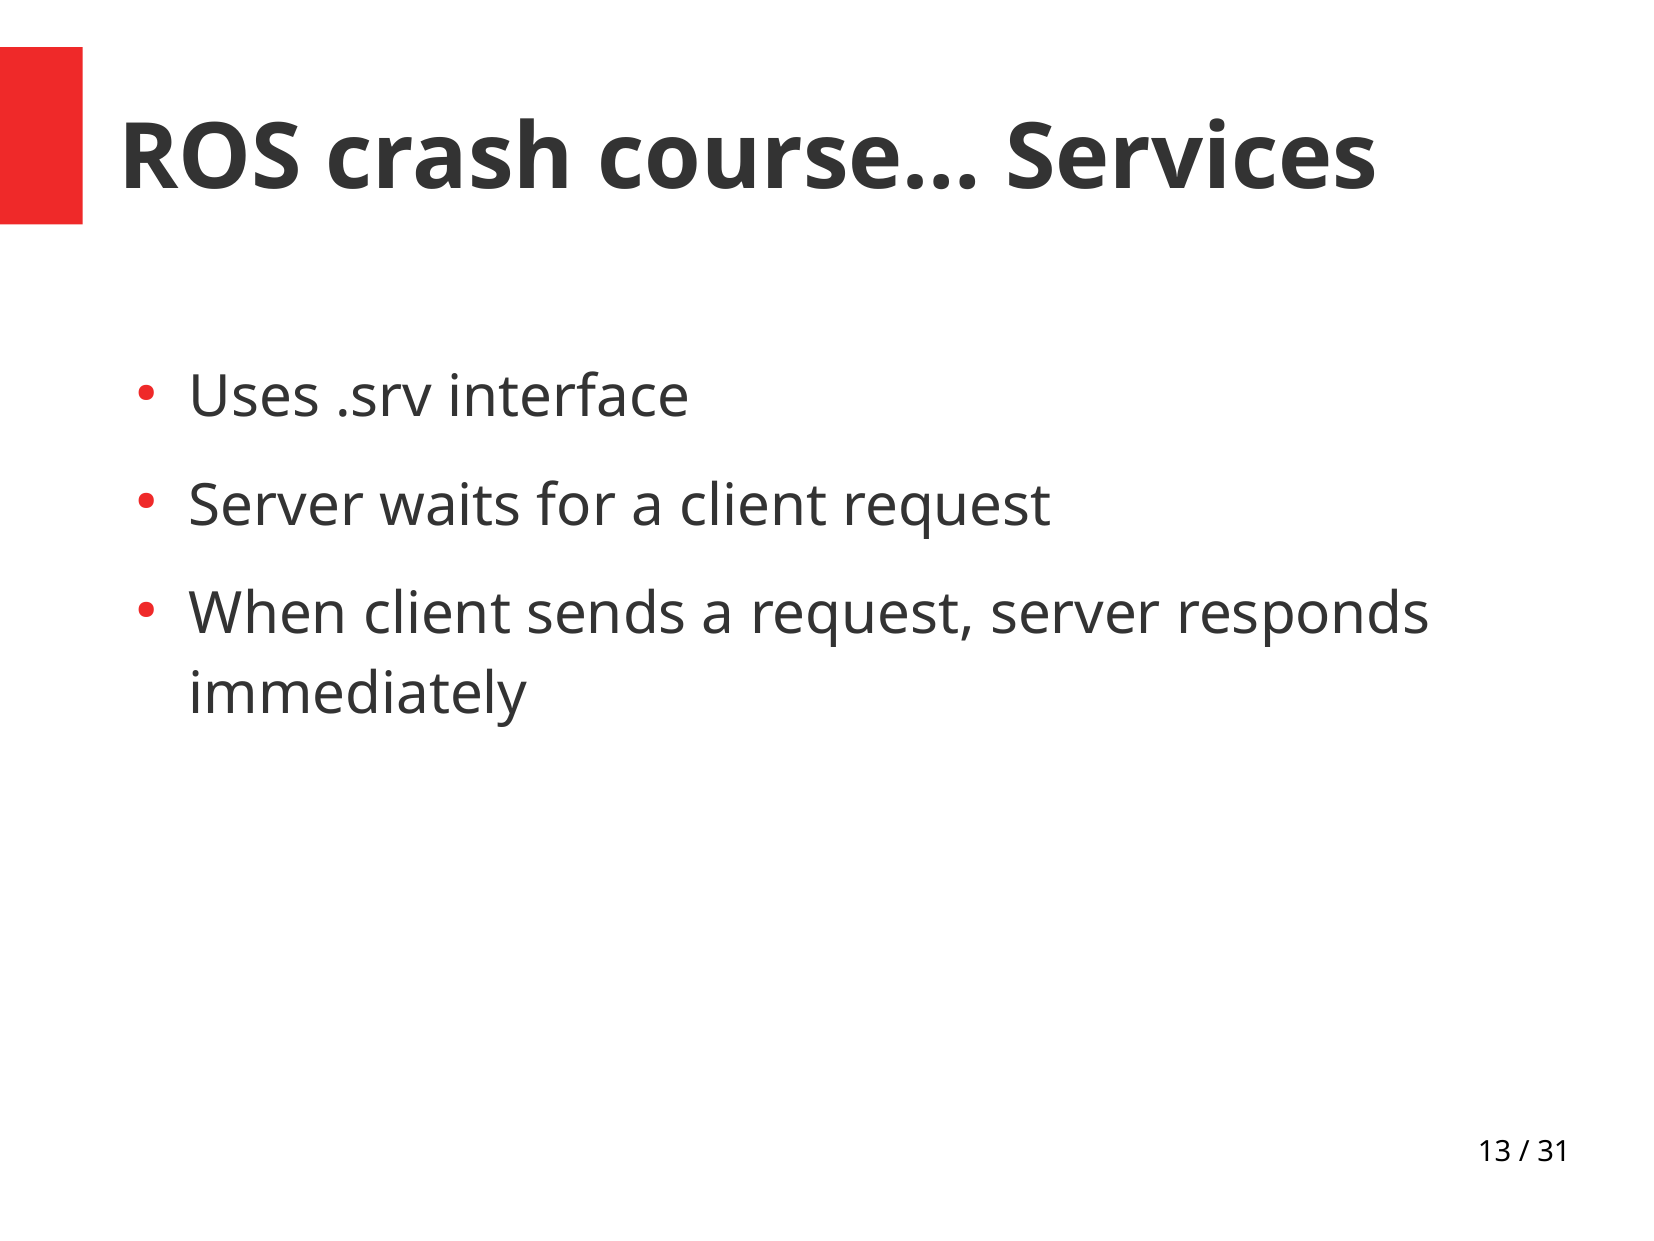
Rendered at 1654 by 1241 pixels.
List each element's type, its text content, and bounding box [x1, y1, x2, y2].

list Uses .srv interface Server waits for a client request When client sends a request, server responds immediately [118, 354, 1536, 1074]
title ROS crash course… Services [118, 45, 1571, 260]
